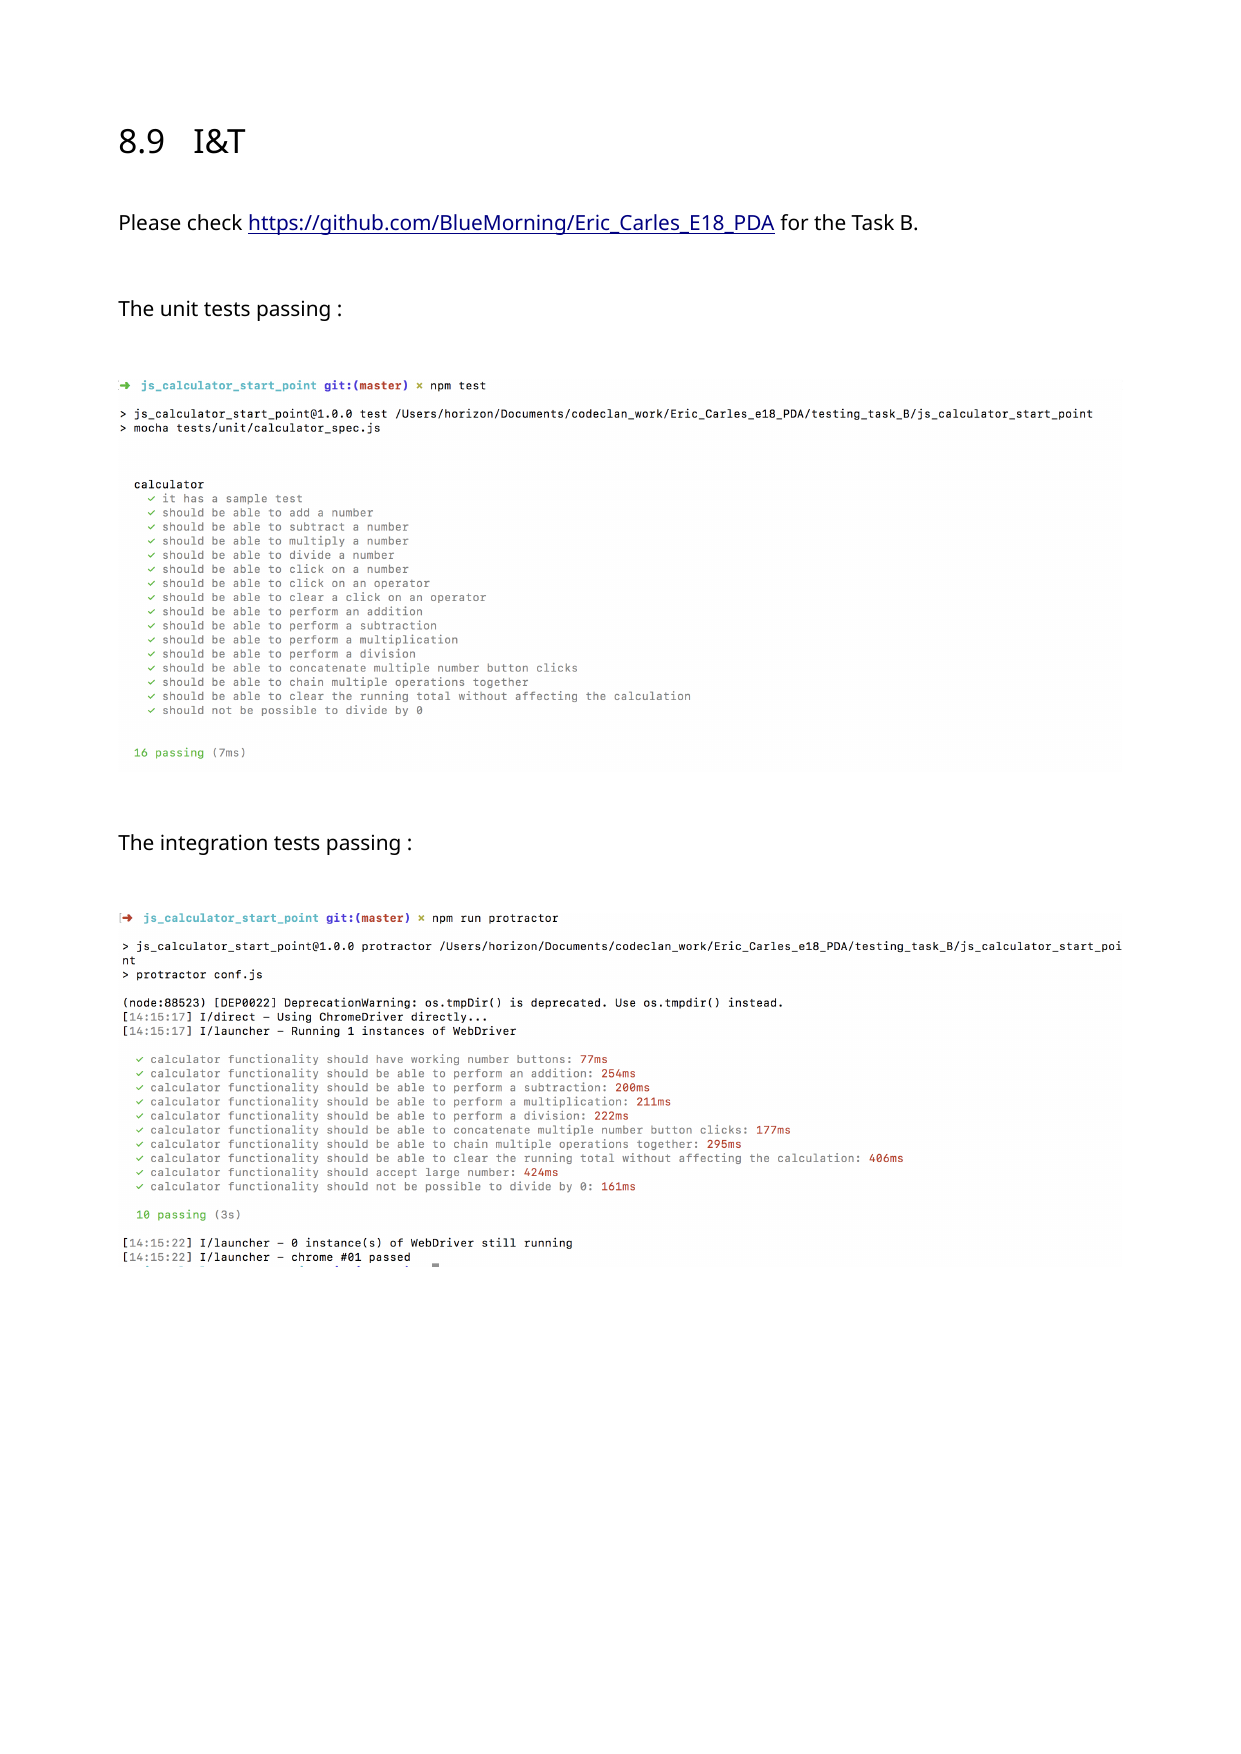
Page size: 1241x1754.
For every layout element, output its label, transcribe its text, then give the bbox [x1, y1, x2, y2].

text The integration tests passing : [118, 828, 1122, 857]
picture [118, 379, 1123, 772]
text Please check https://github.com/BlueMorning/Eric_Carles_E18_PDA for the Task B. [118, 208, 1122, 237]
title I&T [118, 118, 1122, 163]
picture [118, 913, 1123, 1267]
text The unit tests passing : [118, 294, 1122, 322]
